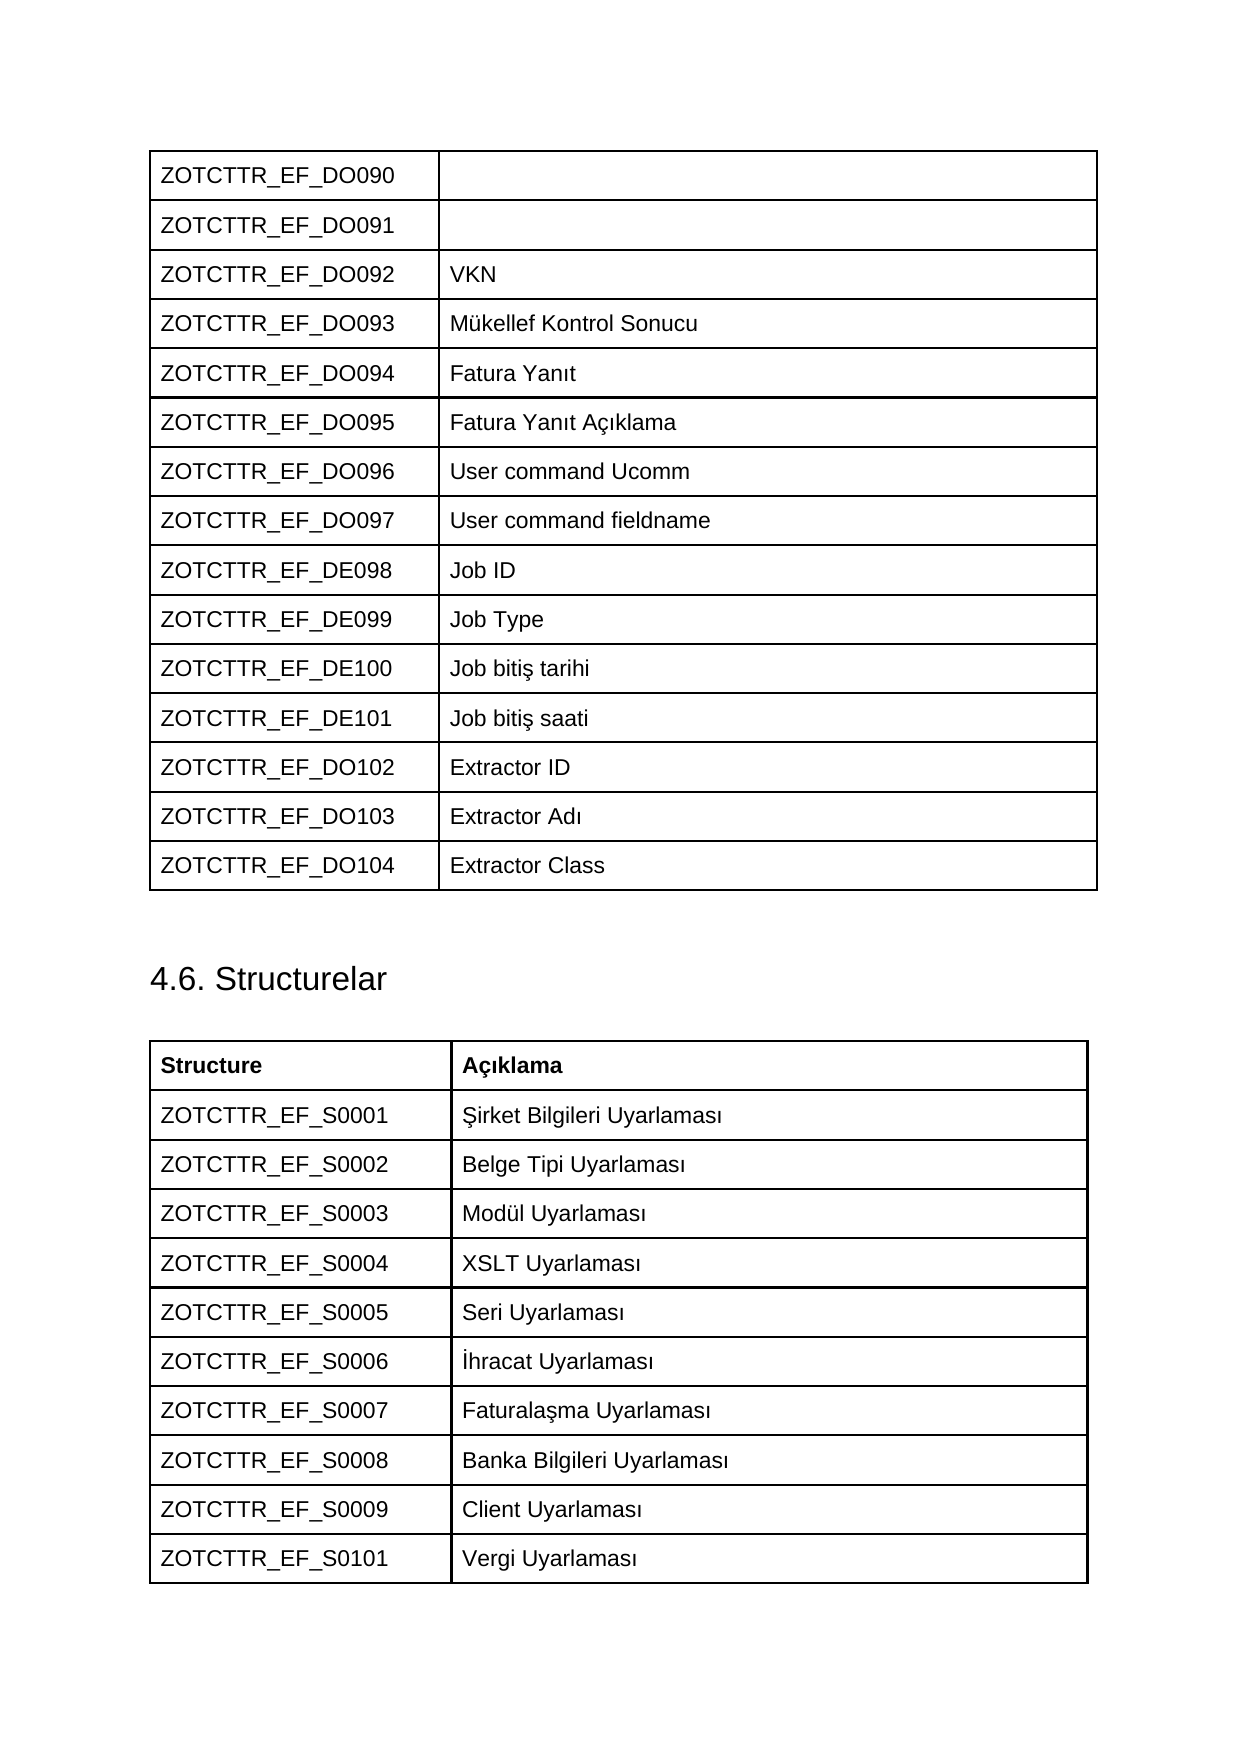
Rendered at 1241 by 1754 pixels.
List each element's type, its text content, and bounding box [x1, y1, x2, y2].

table_cell ZOTCTTR_EF_DO093 [151, 300, 438, 347]
table_cell Fatura Yanıt Açıklama [440, 399, 1096, 446]
table_header Açıklama [453, 1042, 1086, 1089]
table_cell ZOTCTTR_EF_S0005 [151, 1289, 450, 1336]
table_cell Job ID [440, 546, 1096, 593]
table_cell ZOTCTTR_EF_DO096 [151, 448, 438, 495]
table_cell ZOTCTTR_EF_DO097 [151, 497, 438, 544]
table_cell [440, 201, 1096, 248]
table_cell ZOTCTTR_EF_S0101 [151, 1535, 450, 1582]
table_cell İhracat Uyarlaması [453, 1338, 1086, 1385]
table_cell ZOTCTTR_EF_S0006 [151, 1338, 450, 1385]
table_cell ZOTCTTR_EF_S0001 [151, 1091, 450, 1138]
table_cell ZOTCTTR_EF_DE101 [151, 694, 438, 741]
table_cell ZOTCTTR_EF_S0007 [151, 1387, 450, 1434]
table_cell Mükellef Kontrol Sonucu [440, 300, 1096, 347]
table_cell Job bitiş tarihi [440, 645, 1096, 692]
table_cell Vergi Uyarlaması [453, 1535, 1086, 1582]
table_cell ZOTCTTR_EF_DO095 [151, 399, 438, 446]
table_cell User command Ucomm [440, 448, 1096, 495]
table_cell ZOTCTTR_EF_DO090 [151, 152, 438, 199]
table_cell ZOTCTTR_EF_S0009 [151, 1486, 450, 1533]
table_cell ZOTCTTR_EF_S0003 [151, 1190, 450, 1237]
table_cell Seri Uyarlaması [453, 1289, 1086, 1336]
table_cell Job Type [440, 596, 1096, 643]
table_cell Şirket Bilgileri Uyarlaması [453, 1091, 1086, 1138]
table_cell Banka Bilgileri Uyarlaması [453, 1436, 1086, 1483]
table_cell Faturalaşma Uyarlaması [453, 1387, 1086, 1434]
table_cell ZOTCTTR_EF_S0008 [151, 1436, 450, 1483]
subtitle 4.6. Structurelar [150, 959, 1090, 997]
table_cell ZOTCTTR_EF_DO092 [151, 251, 438, 298]
table_cell Extractor ID [440, 743, 1096, 791]
table_cell ZOTCTTR_EF_DO094 [151, 349, 438, 396]
table_cell ZOTCTTR_EF_DE099 [151, 596, 438, 643]
table_cell ZOTCTTR_EF_DE098 [151, 546, 438, 593]
table_cell User command fieldname [440, 497, 1096, 544]
table_cell Extractor Class [440, 842, 1096, 889]
table_cell ZOTCTTR_EF_S0004 [151, 1239, 450, 1286]
table_cell Modül Uyarlaması [453, 1190, 1086, 1237]
table_cell Belge Tipi Uyarlaması [453, 1141, 1086, 1188]
table_cell XSLT Uyarlaması [453, 1239, 1086, 1286]
table_cell ZOTCTTR_EF_DO104 [151, 842, 438, 889]
table_cell ZOTCTTR_EF_DO102 [151, 743, 438, 791]
table_header Structure [151, 1042, 450, 1089]
table_cell ZOTCTTR_EF_DO091 [151, 201, 438, 248]
table_cell Extractor Adı [440, 793, 1096, 840]
table_cell ZOTCTTR_EF_S0002 [151, 1141, 450, 1188]
table_cell ZOTCTTR_EF_DE100 [151, 645, 438, 692]
table_cell [440, 152, 1096, 199]
table_cell Job bitiş saati [440, 694, 1096, 741]
table_cell VKN [440, 251, 1096, 298]
table_cell ZOTCTTR_EF_DO103 [151, 793, 438, 840]
table_cell Fatura Yanıt [440, 349, 1096, 396]
table_cell Client Uyarlaması [453, 1486, 1086, 1533]
